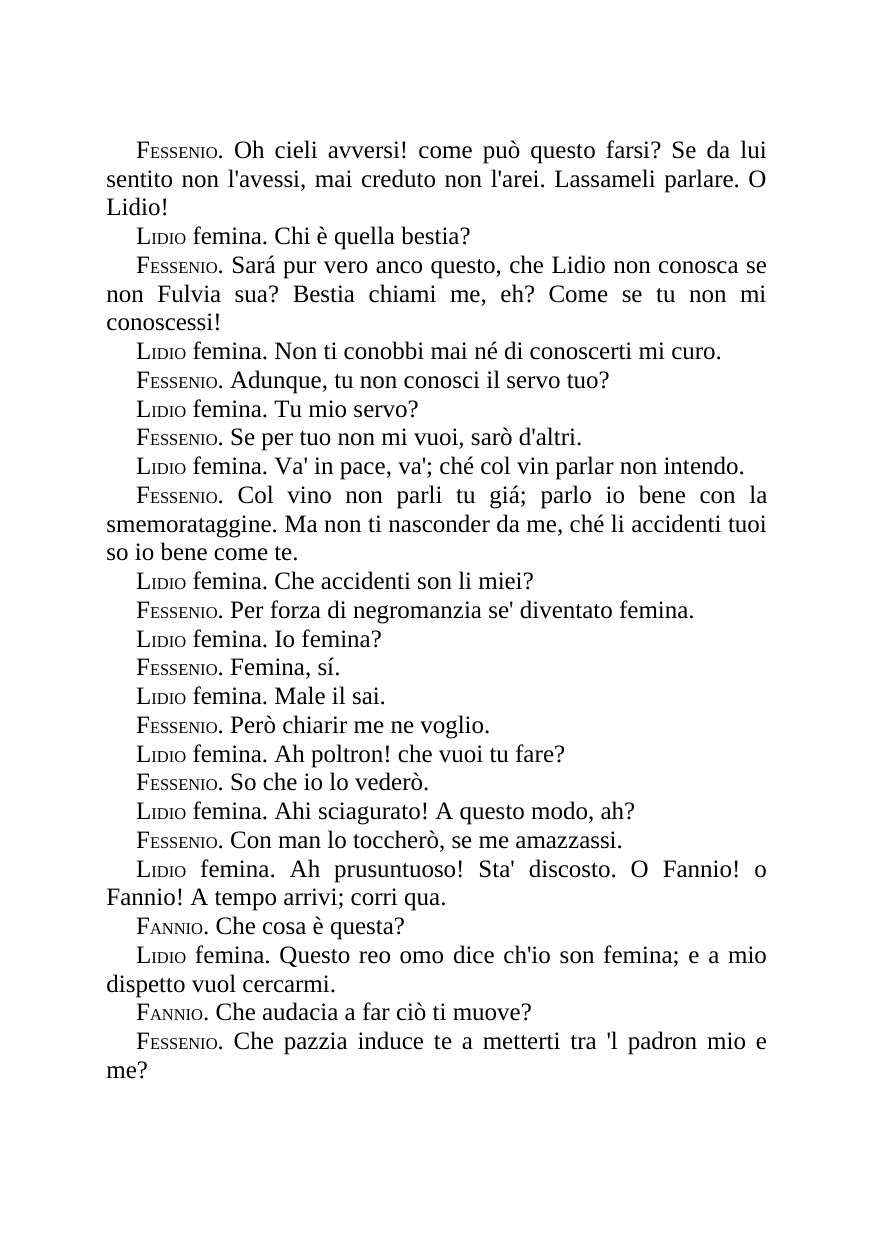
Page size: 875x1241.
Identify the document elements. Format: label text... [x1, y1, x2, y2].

text Lidio femina. Io femina? [106, 624, 768, 652]
text Lidio femina. Che accidenti son li miei? [106, 566, 768, 595]
text Fessenio. Sará pur vero anco questo, che Lidio non conosca se non Fulvia sua? Bestia chiami me, eh? Come se tu non mi conoscessi! [106, 250, 768, 336]
text Lidio femina. Non ti conobbi mai né di conoscerti mi curo. [106, 336, 768, 365]
text Fessenio. Oh cieli avversi! come può questo farsi? Se da lui sentito non l'avessi, mai creduto non l'arei. Lassameli parlare. O Lidio! [106, 135, 768, 221]
text Lidio femina. Ahi sciagurato! A questo modo, ah? [106, 796, 768, 825]
text Fessenio. Se per tuo non mi vuoi, sarò d'altri. [106, 422, 768, 451]
text Fannio. Che cosa è questa? [106, 911, 768, 940]
text Lidio femina. Ah poltron! che vuoi tu fare? [106, 739, 768, 767]
text Fessenio. Col vino non parli tu giá; parlo io bene con la smemorataggine. Ma non ti nasconder da me, ché li accidenti tuoi so io bene come te. [106, 480, 768, 566]
text Fessenio. Che pazzia induce te a metterti tra 'l padron mio e me? [106, 1026, 768, 1084]
text Fannio. Che audacia a far ciò ti muove? [106, 997, 768, 1026]
text Fessenio. Però chiarir me ne voglio. [106, 710, 768, 739]
text Fessenio. Femina, sí. [106, 652, 768, 681]
text Lidio femina. Tu mio servo? [106, 394, 768, 422]
text Lidio femina. Ah prusuntuoso! Sta' discosto. O Fannio! o Fannio! A tempo arrivi; corri qua. [106, 854, 768, 911]
text Fessenio. So che io lo vederò. [106, 767, 768, 796]
text Lidio femina. Questo reo omo dice ch'io son femina; e a mio dispetto vuol cercarmi. [106, 940, 768, 997]
text Fessenio. Adunque, tu non conosci il servo tuo? [106, 365, 768, 394]
text Lidio femina. Chi è quella bestia? [106, 221, 768, 250]
text Fessenio. Con man lo toccherò, se me amazzassi. [106, 825, 768, 854]
text Lidio femina. Va' in pace, va'; ché col vin parlar non intendo. [106, 451, 768, 480]
text Fessenio. Per forza di negromanzia se' diventato femina. [106, 595, 768, 624]
text Lidio femina. Male il sai. [106, 681, 768, 710]
